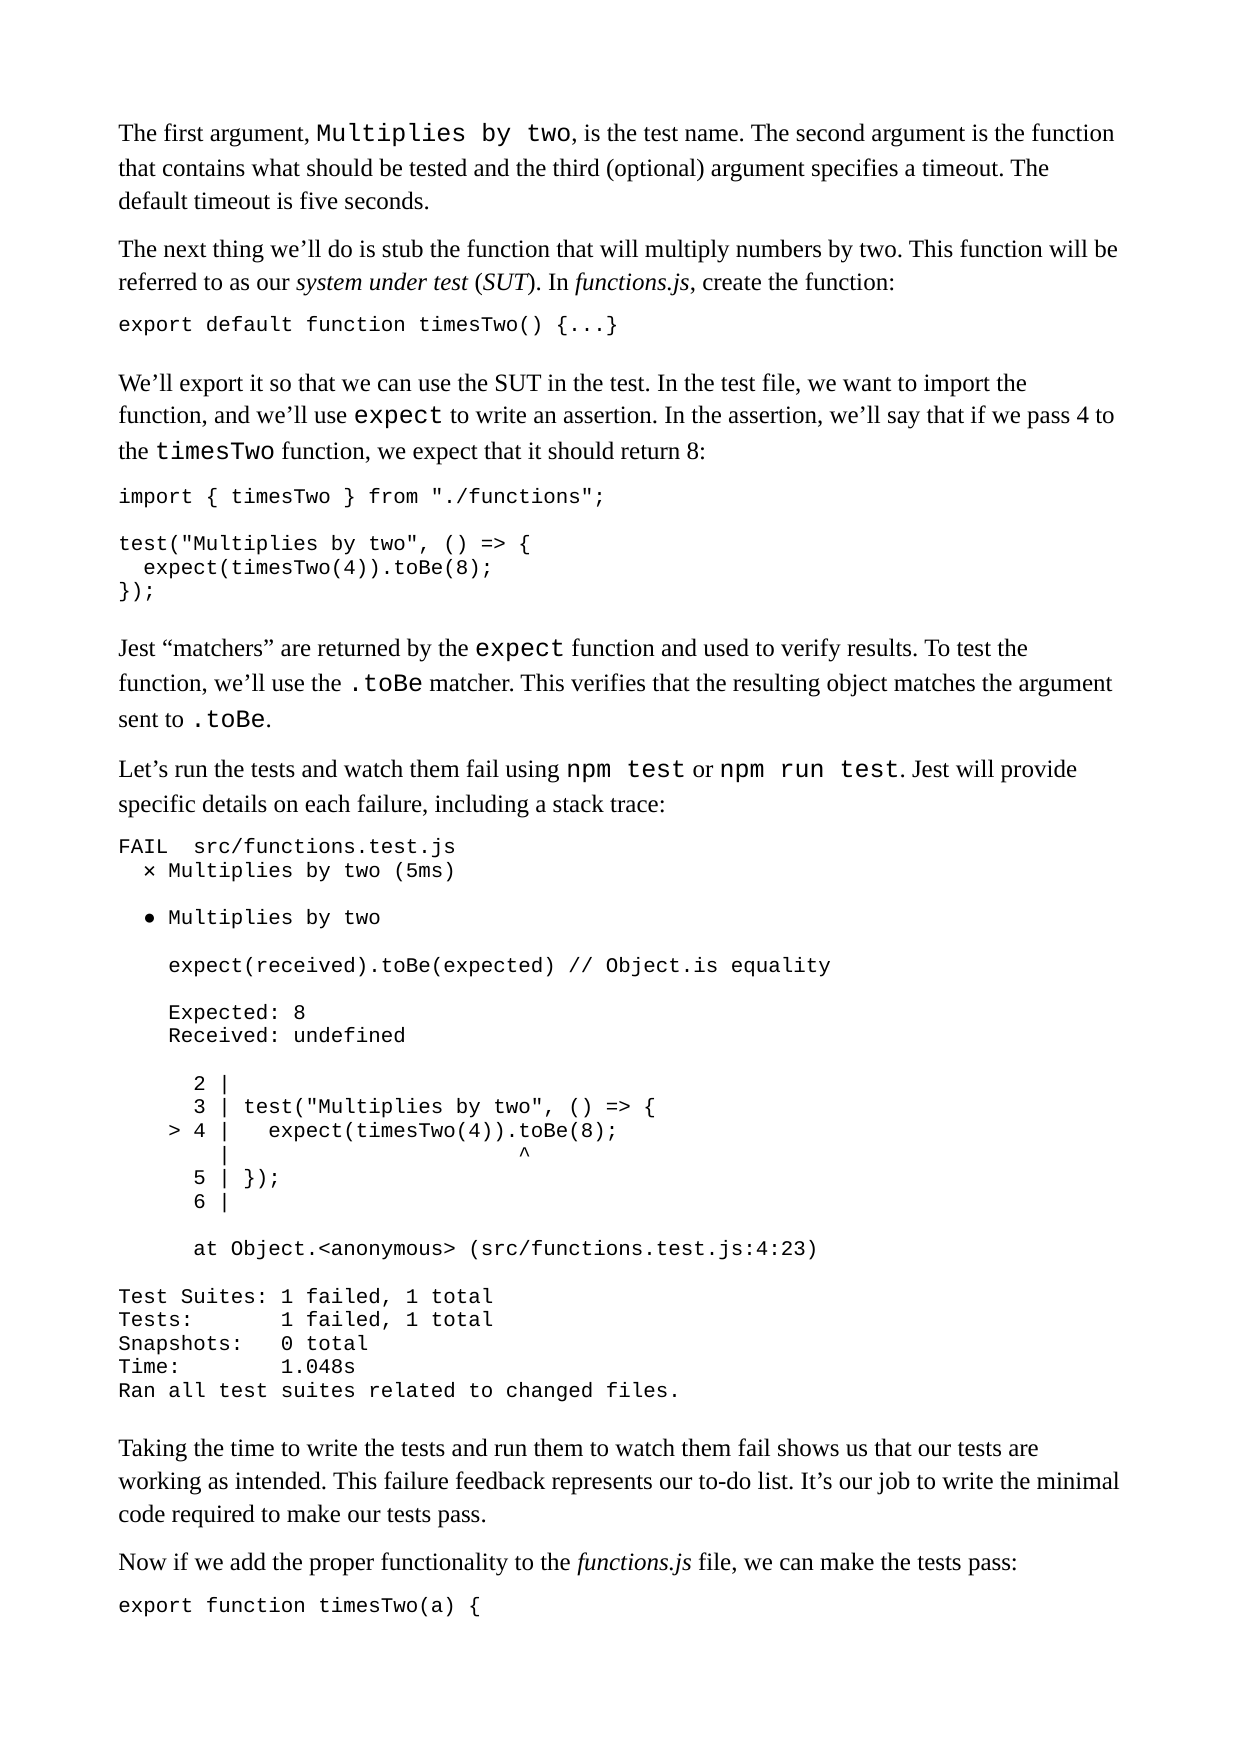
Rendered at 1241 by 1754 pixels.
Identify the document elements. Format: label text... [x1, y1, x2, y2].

text Tests: 1 failed, 1 total [118, 1309, 1122, 1333]
text 6 | [118, 1191, 1122, 1215]
text Received: undefined [118, 1026, 1122, 1049]
text Test Suites: 1 failed, 1 total [118, 1286, 1122, 1309]
text export function timesTwo(a) { [118, 1594, 1122, 1618]
text expect(received).toBe(expected) // Object.is equality [118, 954, 1122, 978]
text 5 | }); [118, 1167, 1122, 1191]
text at Object.<anonymous> (src/functions.test.js:4:23) [118, 1238, 1122, 1262]
text > 4 | expect(timesTwo(4)).toBe(8); [118, 1120, 1122, 1144]
text Ran all test suites related to changed files. [118, 1380, 1122, 1404]
text Time: 1.048s [118, 1357, 1122, 1380]
text ● Multiplies by two [118, 907, 1122, 931]
text 3 | test("Multiplies by two", () => { [118, 1096, 1122, 1120]
text Snapshots: 0 total [118, 1333, 1122, 1357]
text }); [118, 580, 1122, 604]
text import { timesTwo } from "./functions"; [118, 486, 1122, 509]
text The first argument, Multiplies by two, is the test name. The second argument is the function that contains what should be tested and the third (optional) argument specifies a timeout. The default timeout is five seconds. [118, 118, 1122, 215]
text Now if we add the proper functionality to the functions.js file, we can make the tests pass: [118, 1547, 1122, 1576]
text We’ll export it so that we can use the SUT in the test. In the test file, we want to import the function, and we’ll use expect to write an assertion. In the assertion, we’ll say that if we pass 4 to the timesTwo function, we expect that it should return 8: [118, 368, 1122, 467]
text ✕ Multiplies by two (5ms) [118, 860, 1122, 884]
text Jest “matchers” are returned by the expect function and used to verify results. To test the function, we’ll use the .toBe matcher. This verifies that the resulting object matches the argument sent to .toBe. [118, 633, 1122, 734]
text 2 | [118, 1073, 1122, 1096]
text Let’s run the tests and watch them fail using npm test or npm run test. Jest will provide specific details on each failure, including a stack trace: [118, 754, 1122, 817]
text FAIL src/functions.test.js [118, 836, 1122, 860]
text test("Multiplies by two", () => { [118, 533, 1122, 557]
text | ^ [118, 1144, 1122, 1167]
text expect(timesTwo(4)).toBe(8); [118, 557, 1122, 580]
text Taking the time to write the tests and run them to watch them fail shows us that our tests are working as intended. This failure feedback represents our to-do list. It’s our job to write the minimal code required to make our tests pass. [118, 1433, 1122, 1528]
text Expected: 8 [118, 1002, 1122, 1026]
text The next thing we’ll do is stub the function that will multiply numbers by two. This function will be referred to as our system under test (SUT). In functions.js, create the function: [118, 234, 1122, 296]
text export default function timesTwo() {...} [118, 314, 1122, 338]
